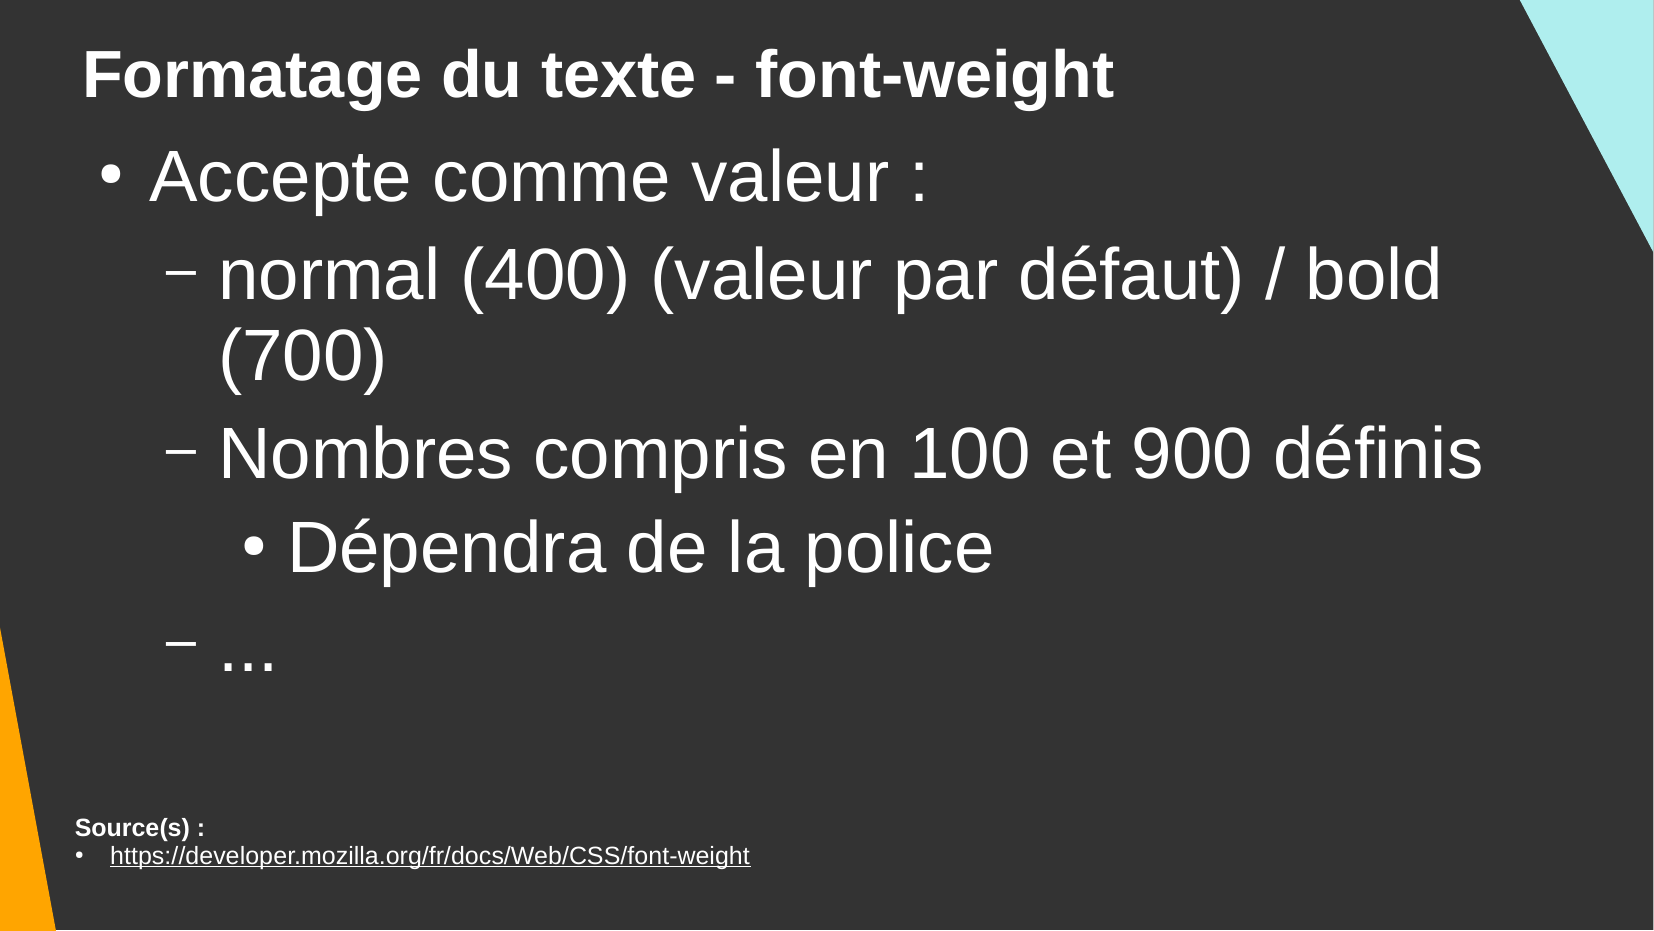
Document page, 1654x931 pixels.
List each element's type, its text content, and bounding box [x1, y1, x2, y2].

text_box [1519, 0, 1654, 254]
title Formatage du texte - font-weight [82, 37, 1571, 114]
text_box Source(s) : https://developer.mozilla.org/fr/docs/Web/CSS/font-weight [60, 806, 1546, 931]
list Accepte comme valeur : normal (400) (valeur par défaut) / bold (700) Nombres compris en 100 et 900 définis Dépendra de la police ... [80, 135, 1605, 691]
text_box [0, 627, 56, 931]
